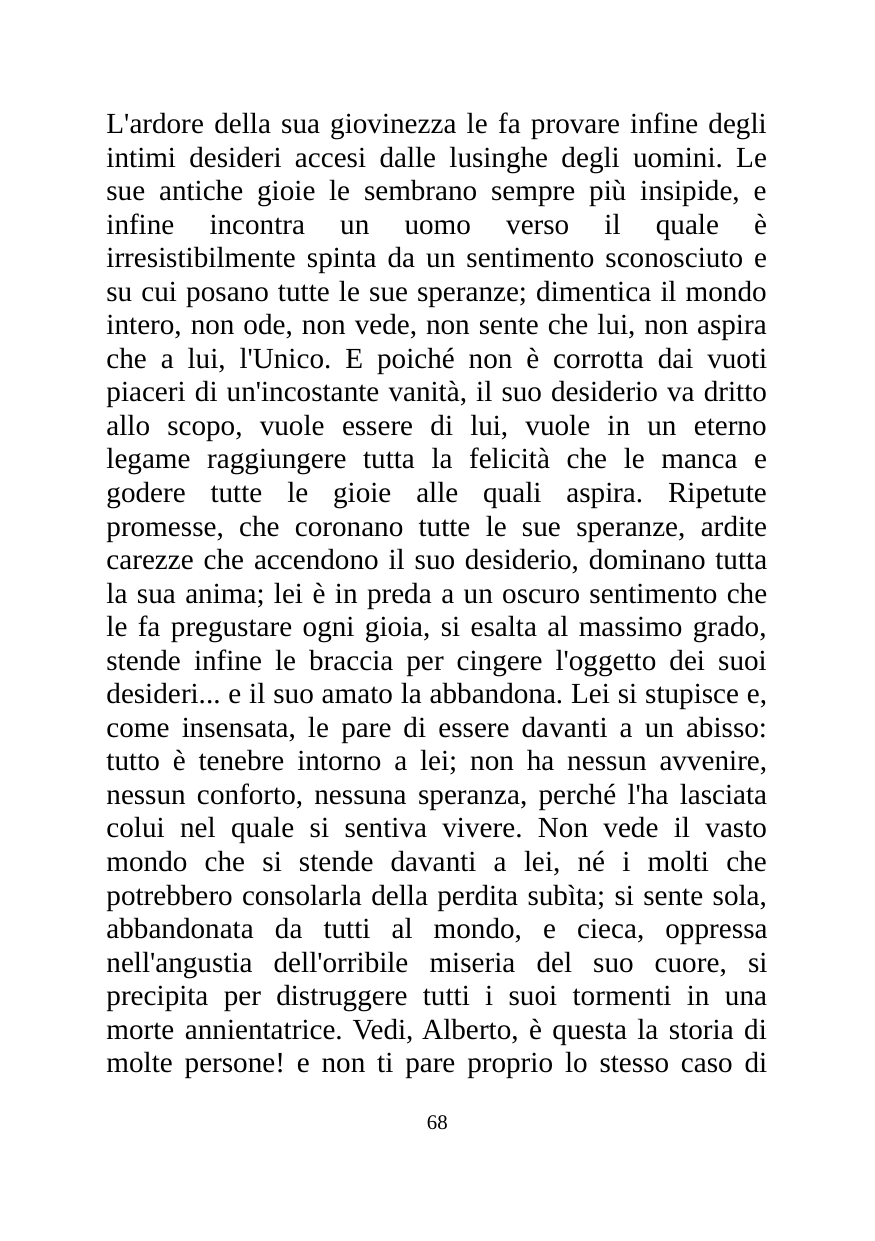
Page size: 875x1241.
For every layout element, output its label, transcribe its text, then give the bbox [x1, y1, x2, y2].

text L'ardore della sua giovinezza le fa provare infine degli intimi desideri accesi dalle lusinghe degli uomini. Le sue antiche gioie le sembrano sempre più insipide, e infine incontra un uomo verso il quale è irresistibilmente spinta da un sentimento sconosciuto e su cui posano tutte le sue speranze; dimentica il mondo intero, non ode, non vede, non sente che lui, non aspira che a lui, l'Unico. E poiché non è corrotta dai vuoti piaceri di un'incostante vanità, il suo desiderio va dritto allo scopo, vuole essere di lui, vuole in un eterno legame raggiungere tutta la felicità che le manca e godere tutte le gioie alle quali aspira. Ripetute promesse, che coronano tutte le sue speranze, ardite carezze che accendono il suo desiderio, dominano tutta la sua anima; lei è in preda a un oscuro sentimento che le fa pregustare ogni gioia, si esalta al massimo grado, stende infine le braccia per cingere l'oggetto dei suoi desideri... e il suo amato la abbandona. Lei si stupisce e, come insensata, le pare di essere davanti a un abisso: tutto è tenebre intorno a lei; non ha nessun avvenire, nessun conforto, nessuna speranza, perché l'ha lasciata colui nel quale si sentiva vivere. Non vede il vasto mondo che si stende davanti a lei, né i molti che potrebbero consolarla della perdita subìta; si sente sola, abbandonata da tutti al mondo, e cieca, oppressa nell'angustia dell'orribile miseria del suo cuore, si precipita per distruggere tutti i suoi tormenti in una morte annientatrice. Vedi, Alberto, è questa la storia di molte persone! e non ti pare proprio lo stesso caso di [106, 106, 768, 1079]
